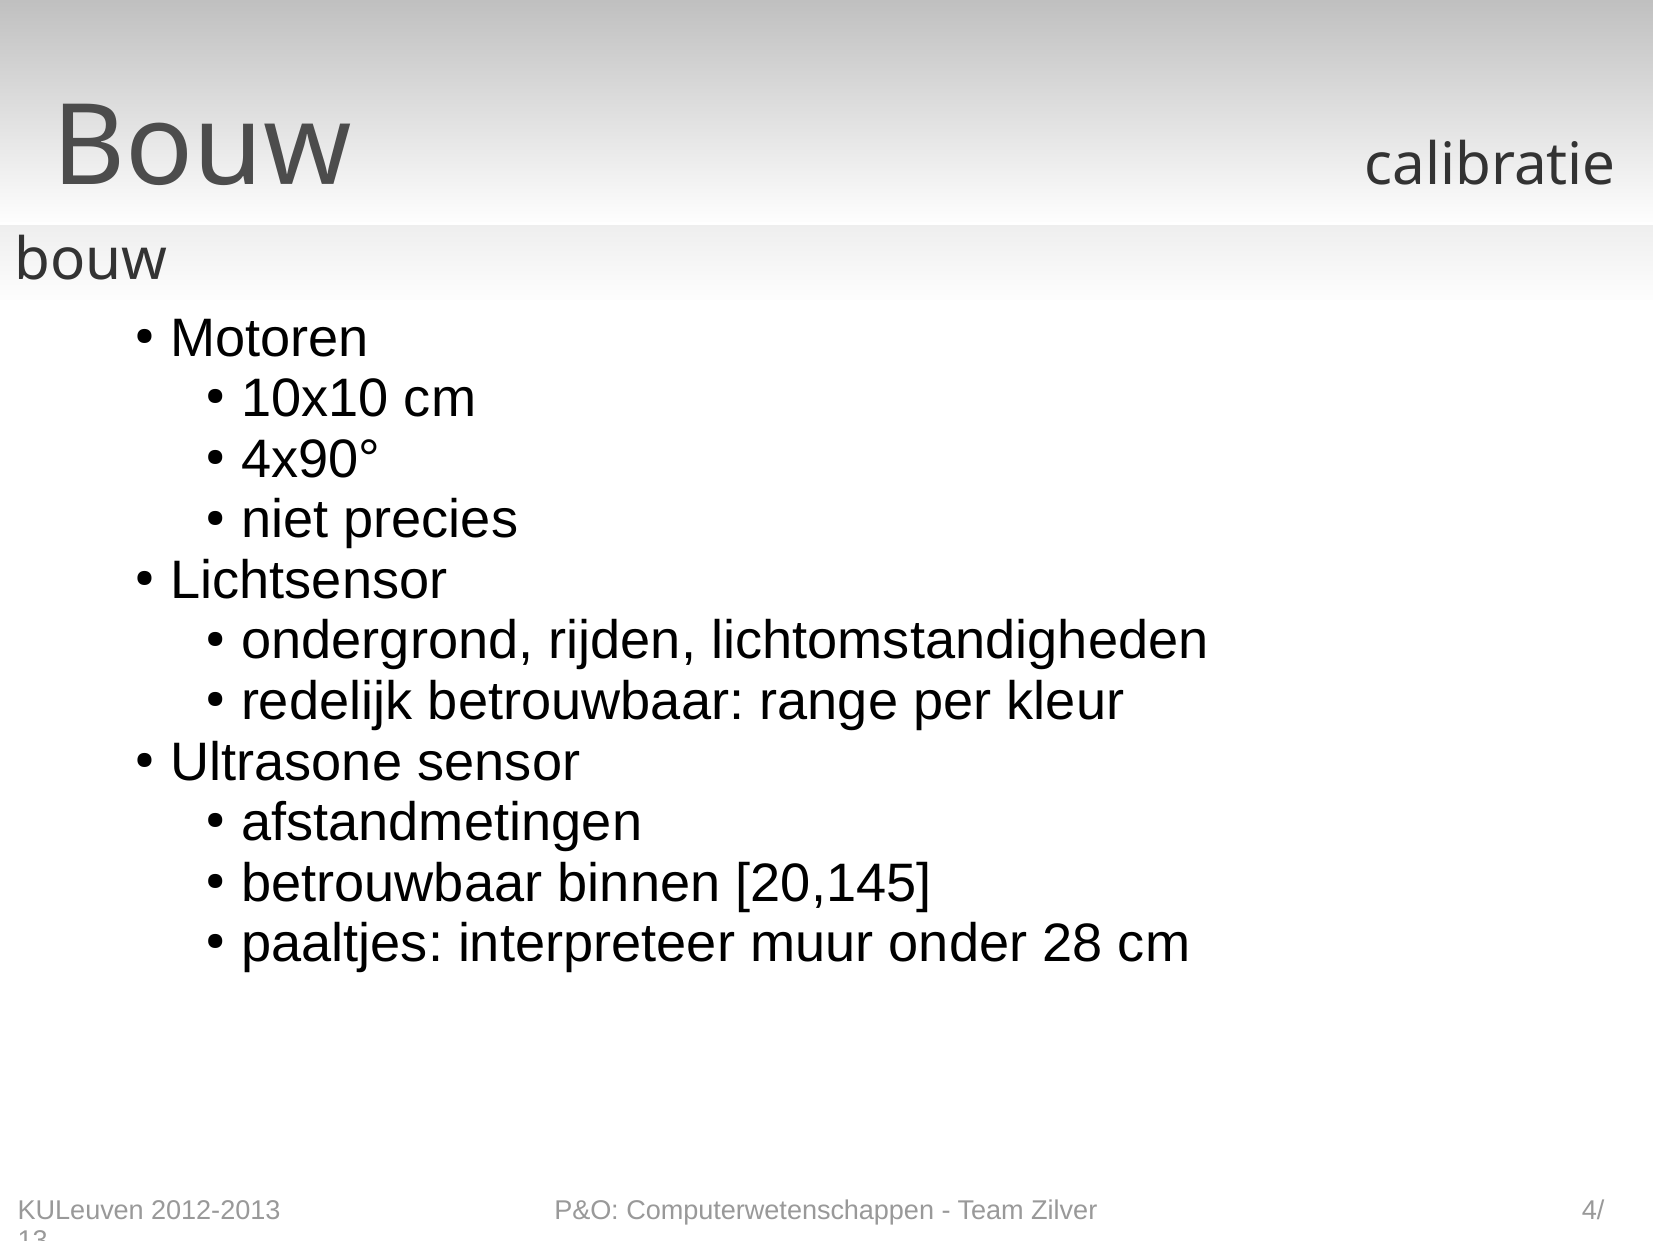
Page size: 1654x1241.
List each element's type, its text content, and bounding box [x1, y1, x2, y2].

text_box KULeuven 2012-2013 P&O: Computerwetenschappen - Team Zilver <number>/13 [3, 1187, 1644, 1241]
text_box Motoren 10x10 cm 4x90° niet precies Lichtsensor ondergrond, rijden, lichtomstandigheden redelijk betrouwbaar: range per kleur Ultrasone sensor afstandmetingen betrouwbaar binnen [20,145] paaltjes: interpreteer muur onder 28 cm [120, 304, 1501, 981]
text_box Bouw calibratie [0, 0, 1653, 217]
